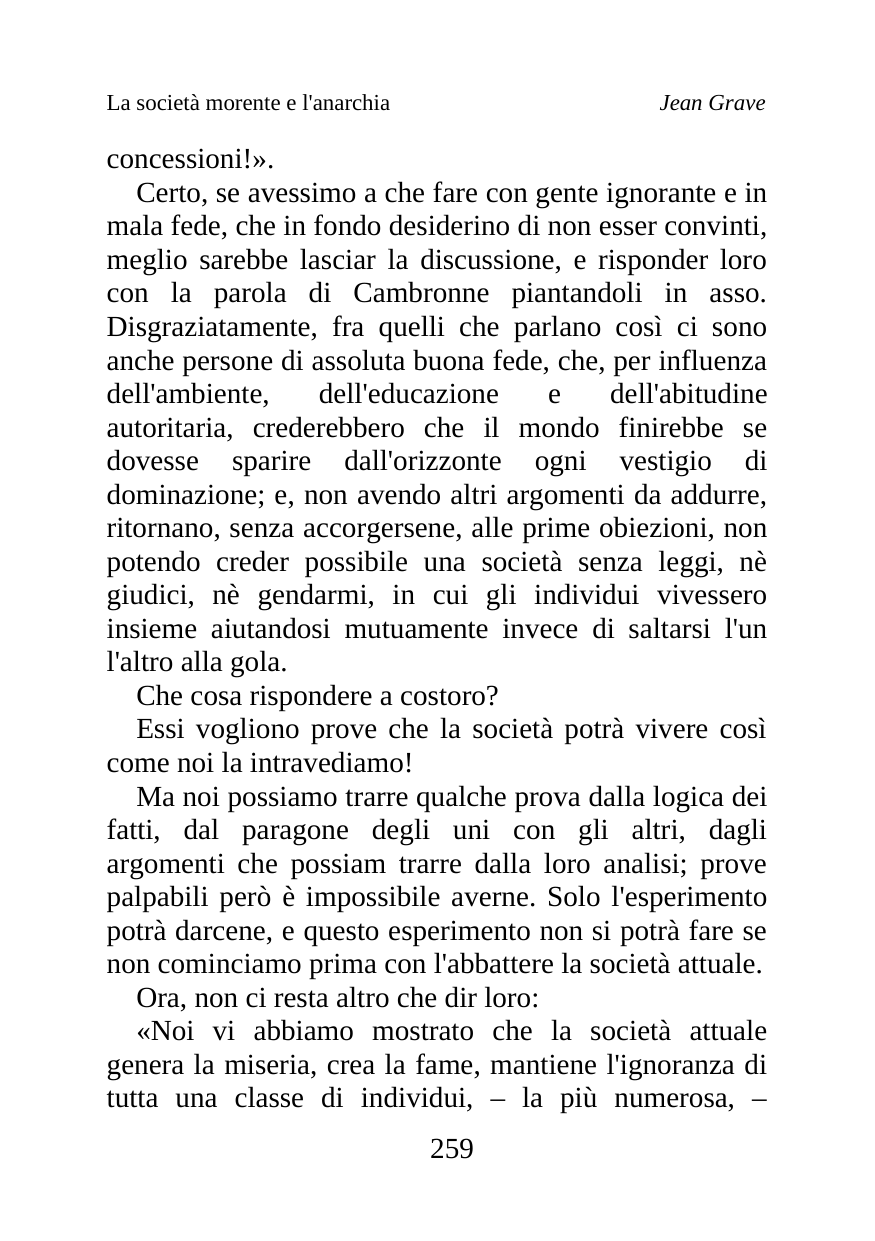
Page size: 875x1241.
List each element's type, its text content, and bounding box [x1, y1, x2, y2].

text Ma noi possiamo trarre qualche prova dalla logica dei fatti, dal paragone degli uni con gli altri, dagli argomenti che possiam trarre dalla loro analisi; prove palpabili però è impossibile averne. Solo l'esperimento potrà darcene, e questo esperimento non si potrà fare se non cominciamo prima con l'abbattere la società attuale. [106, 779, 768, 980]
text «Noi vi abbiamo mostrato che la società attuale genera la miseria, crea la fame, mantiene l'ignoranza di tutta una classe di individui, – la più numerosa, – [106, 1013, 768, 1114]
text concessioni!». [106, 141, 768, 175]
text Certo, se avessimo a che fare con gente ignorante e in mala fede, che in fondo desiderino di non esser convinti, meglio sarebbe lasciar la discussione, e risponder loro con la parola di Cambronne piantandoli in asso. Disgraziatamente, fra quelli che parlano così ci sono anche persone di assoluta buona fede, che, per influenza dell'ambiente, dell'educazione e dell'abitudine autoritaria, crederebbero che il mondo finirebbe se dovesse sparire dall'orizzonte ogni vestigio di dominazione; e, non avendo altri argomenti da addurre, ritornano, senza accorgersene, alle prime obiezioni, non potendo creder possibile una società senza leggi, nè giudici, nè gendarmi, in cui gli individui vivessero insieme aiutandosi mutuamente invece di saltarsi l'un l'altro alla gola. [106, 175, 768, 678]
text Essi vogliono prove che la società potrà vivere così come noi la intravediamo! [106, 712, 768, 779]
text Che cosa rispondere a costoro? [106, 678, 768, 712]
text Ora, non ci resta altro che dir loro: [106, 980, 768, 1013]
